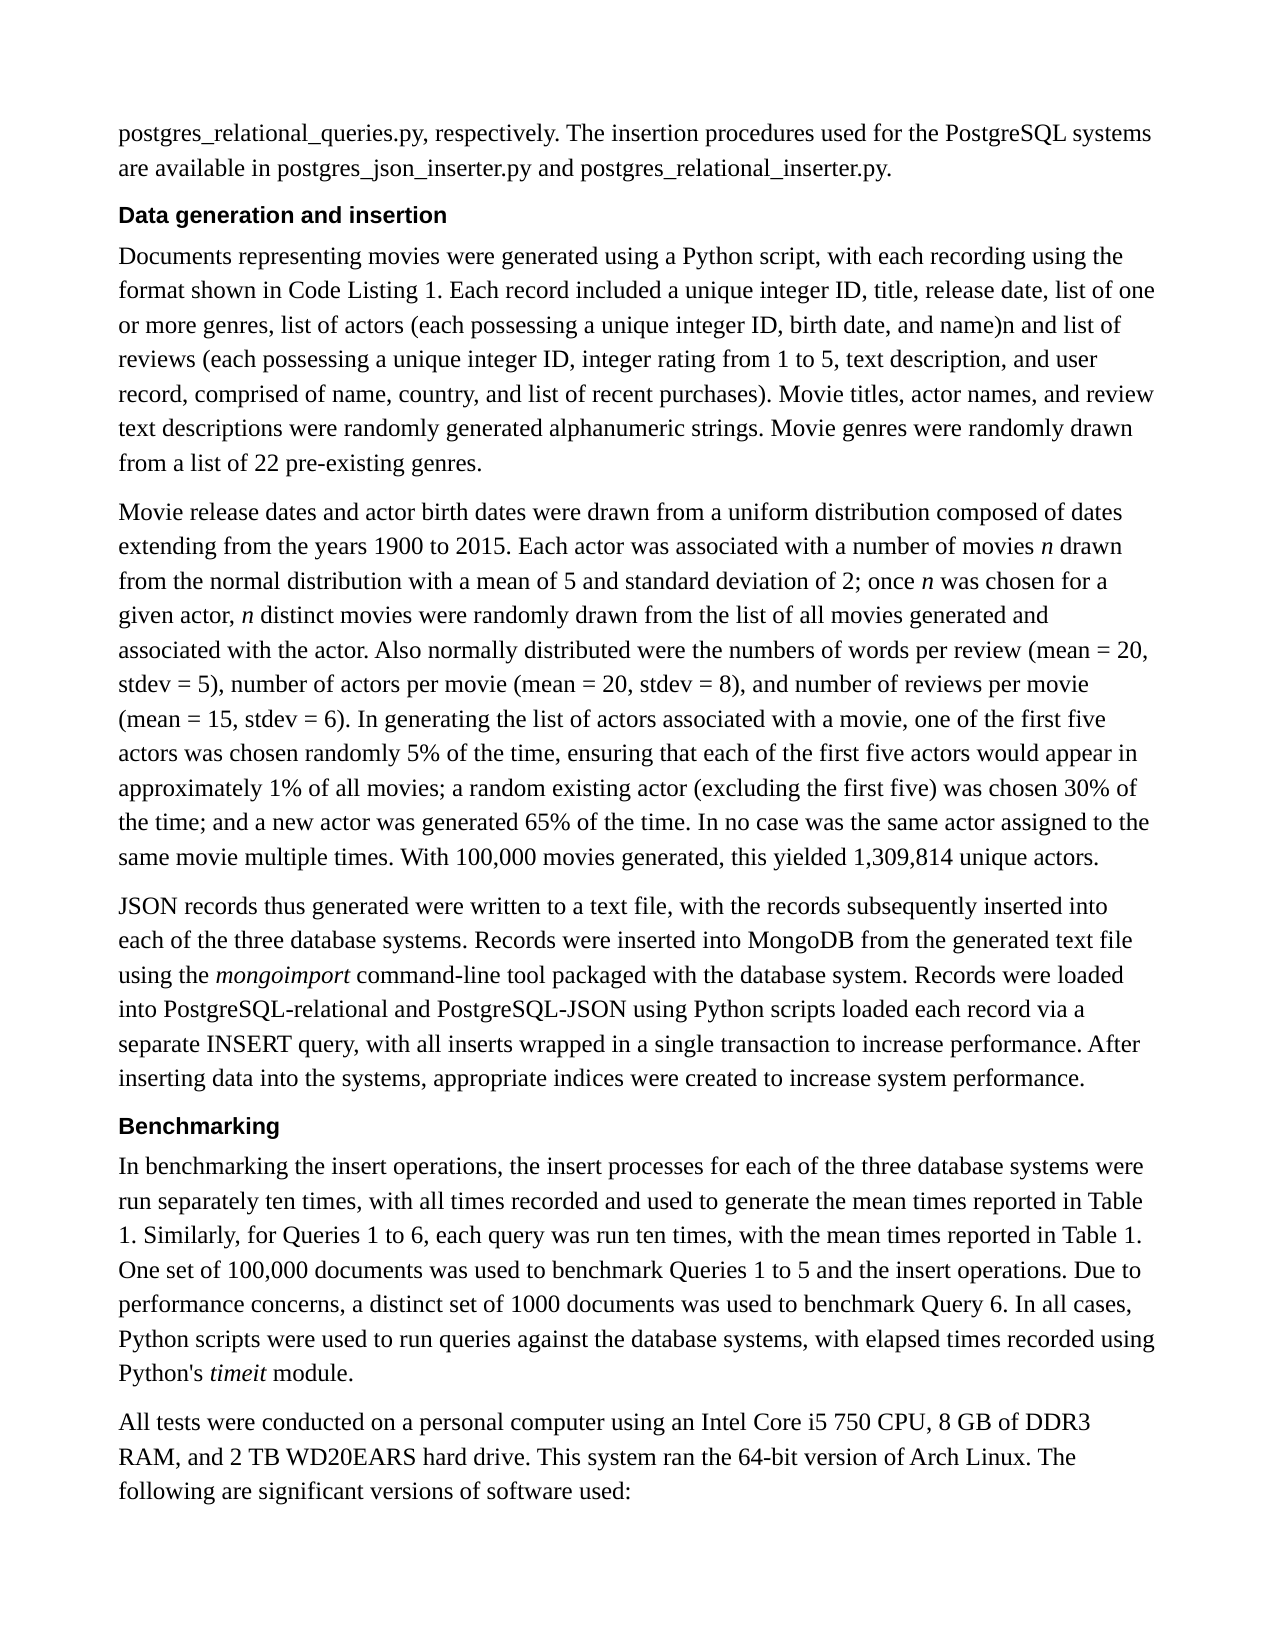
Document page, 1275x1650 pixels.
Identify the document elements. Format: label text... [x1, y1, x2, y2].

text JSON records thus generated were written to a text file, with the records subsequently inserted into each of the three database systems. Records were inserted into MongoDB from the generated text file using the mongoimport command-line tool packaged with the database system. Records were loaded into PostgreSQL-relational and PostgreSQL-JSON using Python scripts loaded each record via a separate INSERT query, with all inserts wrapped in a single transaction to increase performance. After inserting data into the systems, appropriate indices were created to increase system performance. [118, 891, 1157, 1092]
text Movie release dates and actor birth dates were drawn from a uniform distribution composed of dates extending from the years 1900 to 2015. Each actor was associated with a number of movies n drawn from the normal distribution with a mean of 5 and standard deviation of 2; once n was chosen for a given actor, n distinct movies were randomly drawn from the list of all movies generated and associated with the actor. Also normally distributed were the numbers of words per review (mean = 20, stdev = 5), number of actors per movie (mean = 20, stdev = 8), and number of reviews per movie (mean = 15, stdev = 6). In generating the list of actors associated with a movie, one of the first five actors was chosen randomly 5% of the time, ensuring that each of the first five actors would appear in approximately 1% of all movies; a random existing actor (excluding the first five) was chosen 30% of the time; and a new actor was generated 65% of the time. In no case was the same actor assigned to the same movie multiple times. With 100,000 movies generated, this yielded 1,309,814 unique actors. [118, 497, 1157, 870]
text Documents representing movies were generated using a Python script, with each recording using the format shown in Code Listing 1. Each record included a unique integer ID, title, release date, list of one or more genres, list of actors (each possessing a unique integer ID, birth date, and name)n and list of reviews (each possessing a unique integer ID, integer rating from 1 to 5, text description, and user record, comprised of name, country, and list of recent purchases). Movie titles, actor names, and review text descriptions were randomly generated alphanumeric strings. Movie genres were randomly drawn from a list of 22 pre-existing genres. [118, 241, 1157, 477]
text In benchmarking the insert operations, the insert processes for each of the three database systems were run separately ten times, with all times recorded and used to generate the mean times reported in Table 1. Similarly, for Queries 1 to 6, each query was run ten times, with the mean times reported in Table 1. One set of 100,000 documents was used to benchmark Queries 1 to 5 and the insert operations. Due to performance concerns, a distinct set of 1000 documents was used to benchmark Query 6. In all cases, Python scripts were used to run queries against the database systems, with elapsed times recorded using Python's timeit module. [118, 1151, 1157, 1387]
subtitle Benchmarking [118, 1112, 1157, 1139]
text All tests were conducted on a personal computer using an Intel Core i5 750 CPU, 8 GB of DDR3 RAM, and 2 TB WD20EARS hard drive. This system ran the 64-bit version of Arch Linux. The following are significant versions of software used: [118, 1407, 1157, 1505]
subtitle Data generation and insertion [118, 202, 1157, 228]
text postgres_relational_queries.py, respectively. The insertion procedures used for the PostgreSQL systems are available in postgres_json_inserter.py and postgres_relational_inserter.py. [118, 118, 1157, 181]
